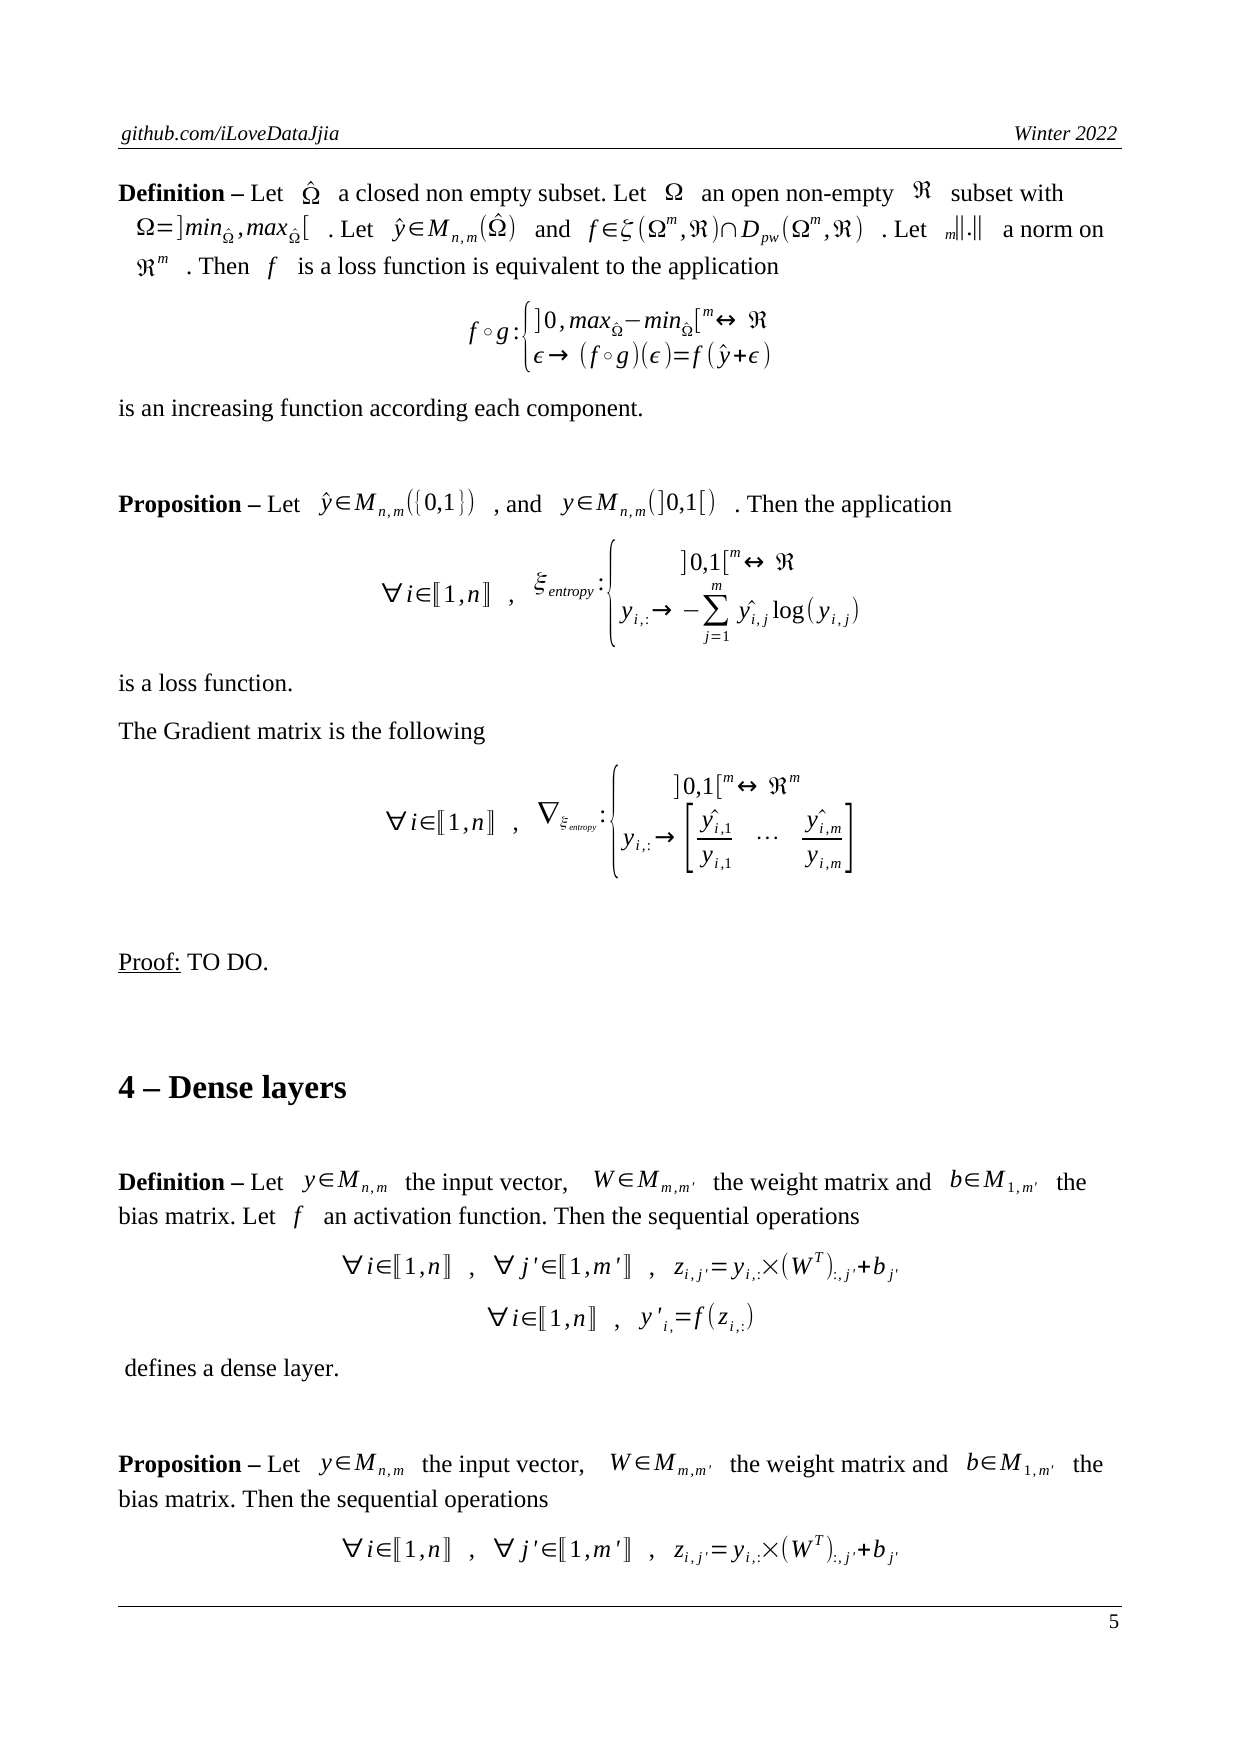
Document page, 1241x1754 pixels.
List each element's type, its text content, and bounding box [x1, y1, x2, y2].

text Definition – Letthe input vector, the weight matrix andthe bias matrix. Letan activation function. Then the sequential operations [118, 1165, 1122, 1230]
text Definition – Leta closed non empty subset. Letan open non-emptysubset with. Letand. Leta norm on. Thenis a loss function is equivalent to the application [118, 178, 1122, 281]
subtitle 4 – Dense layers [118, 1067, 1122, 1105]
text defines a dense layer. [118, 1353, 1122, 1382]
text ,, [118, 1248, 1122, 1283]
text Proof: TO DO. [118, 947, 1122, 975]
text , [118, 539, 1122, 649]
text The Gradient matrix is the following [118, 716, 1122, 744]
text Proposition – Let, and. Then the application [118, 488, 1122, 520]
text , [118, 1302, 1122, 1334]
text is a loss function. [118, 668, 1122, 697]
text is an increasing function according each component. [118, 393, 1122, 421]
text , [118, 763, 1122, 880]
text Proposition – Letthe input vector, the weight matrix andthe bias matrix. Then the sequential operations [118, 1448, 1122, 1513]
text ,, [118, 1531, 1122, 1566]
